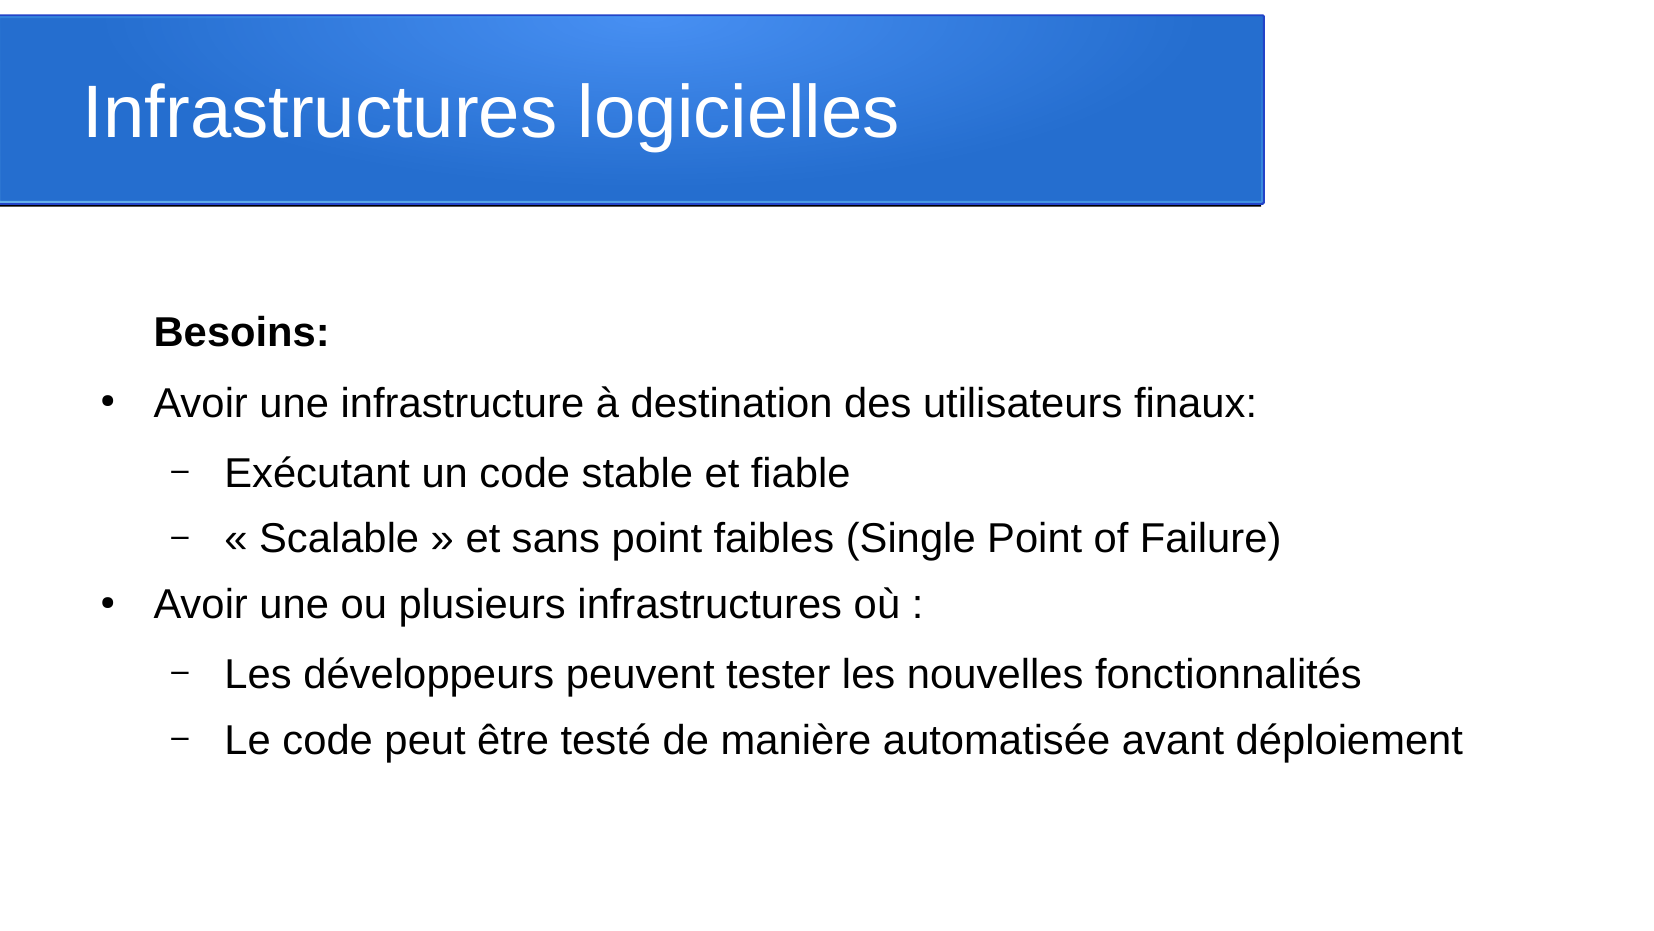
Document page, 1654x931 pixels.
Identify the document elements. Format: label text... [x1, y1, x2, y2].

list Besoins: Avoir une infrastructure à destination des utilisateurs finaux: Exécutant un code stable et fiable « Scalable » et sans point faibles (Single Point of Failure) Avoir une ou plusieurs infrastructures où : Les développeurs peuvent tester les nouvelles fonctionnalités Le code peut être testé de manière automatisée avant déploiement [82, 224, 1571, 764]
title Infrastructures logicielles [82, 35, 1235, 189]
